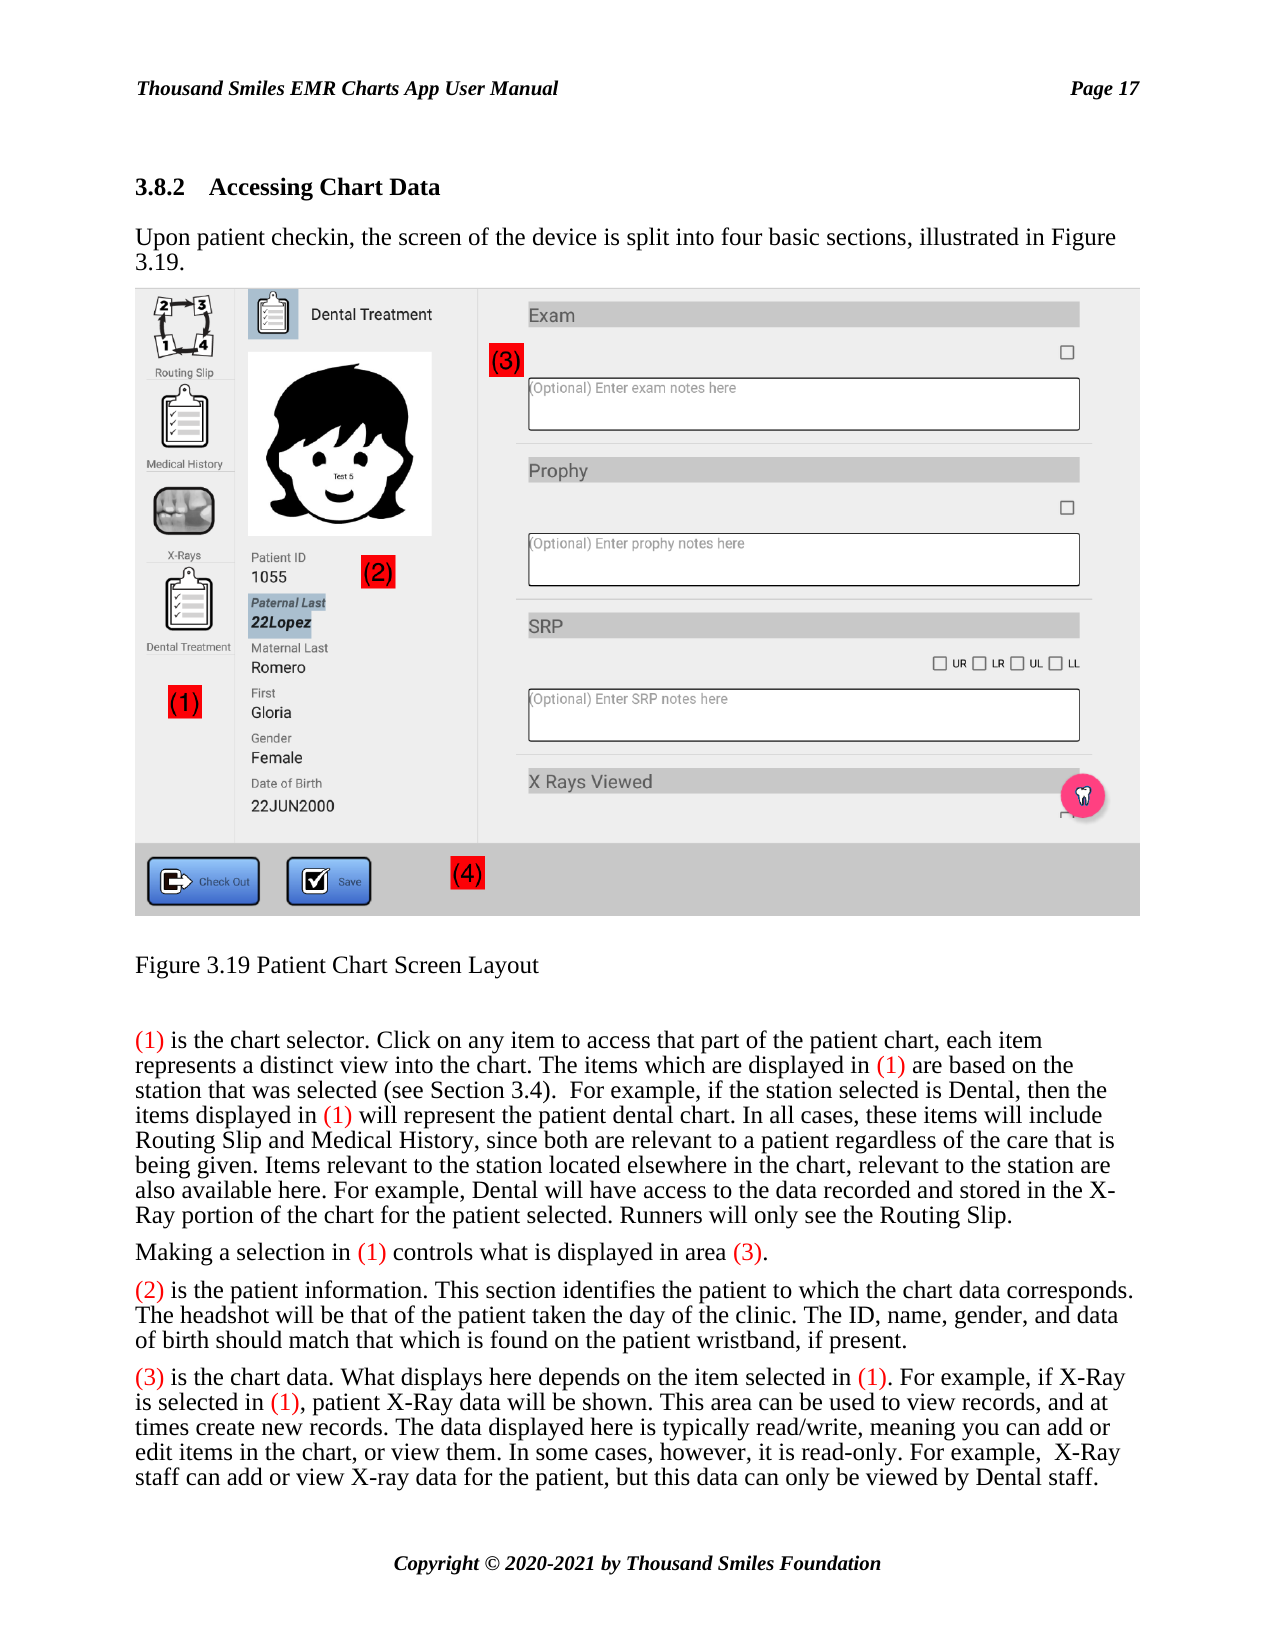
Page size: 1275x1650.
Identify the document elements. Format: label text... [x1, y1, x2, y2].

text Making a selection in (1) controls what is displayed in area (3). [135, 1241, 1140, 1266]
subtitle Accessing Chart Data [135, 175, 1140, 200]
text Figure 3.19 Patient Chart Screen Layout [135, 953, 1140, 978]
text Upon patient checkin, the screen of the device is split into four basic sections, illustrated in Figure 3.19. [135, 225, 1140, 275]
text (2) is the patient information. This section identifies the patient to which the chart data corresponds. The headshot will be that of the patient taken the day of the clinic. The ID, name, gender, and data of birth should match that which is found on the patient wristband, if present. [135, 1278, 1140, 1353]
picture [135, 287, 1140, 916]
text (1) is the chart selector. Click on any item to access that part of the patient chart, each item represents a distinct view into the chart. The items which are displayed in (1) are based on the station that was selected (see Section 3.4). For example, if the station selected is Dental, then the items displayed in (1) will represent the patient dental chart. In all cases, these items will include Routing Slip and Medical History, since both are relevant to a patient regardless of the care that is being given. Items relevant to the station located elsewhere in the chart, relevant to the station are also available here. For example, Dental will have access to the data recorded and stored in the X-Ray portion of the chart for the patient selected. Runners will only see the Routing Slip. [135, 1028, 1140, 1228]
text (3) is the chart data. What displays here depends on the item selected in (1). For example, if X-Ray is selected in (1), patient X-Ray data will be shown. This area can be used to view records, and at times create new records. The data displayed here is typically read/write, meaning you can add or edit items in the chart, or view them. In some cases, however, it is read-only. For example, X-Ray staff can add or view X-ray data for the patient, but this data can only be viewed by Dental staff. [135, 1366, 1140, 1491]
